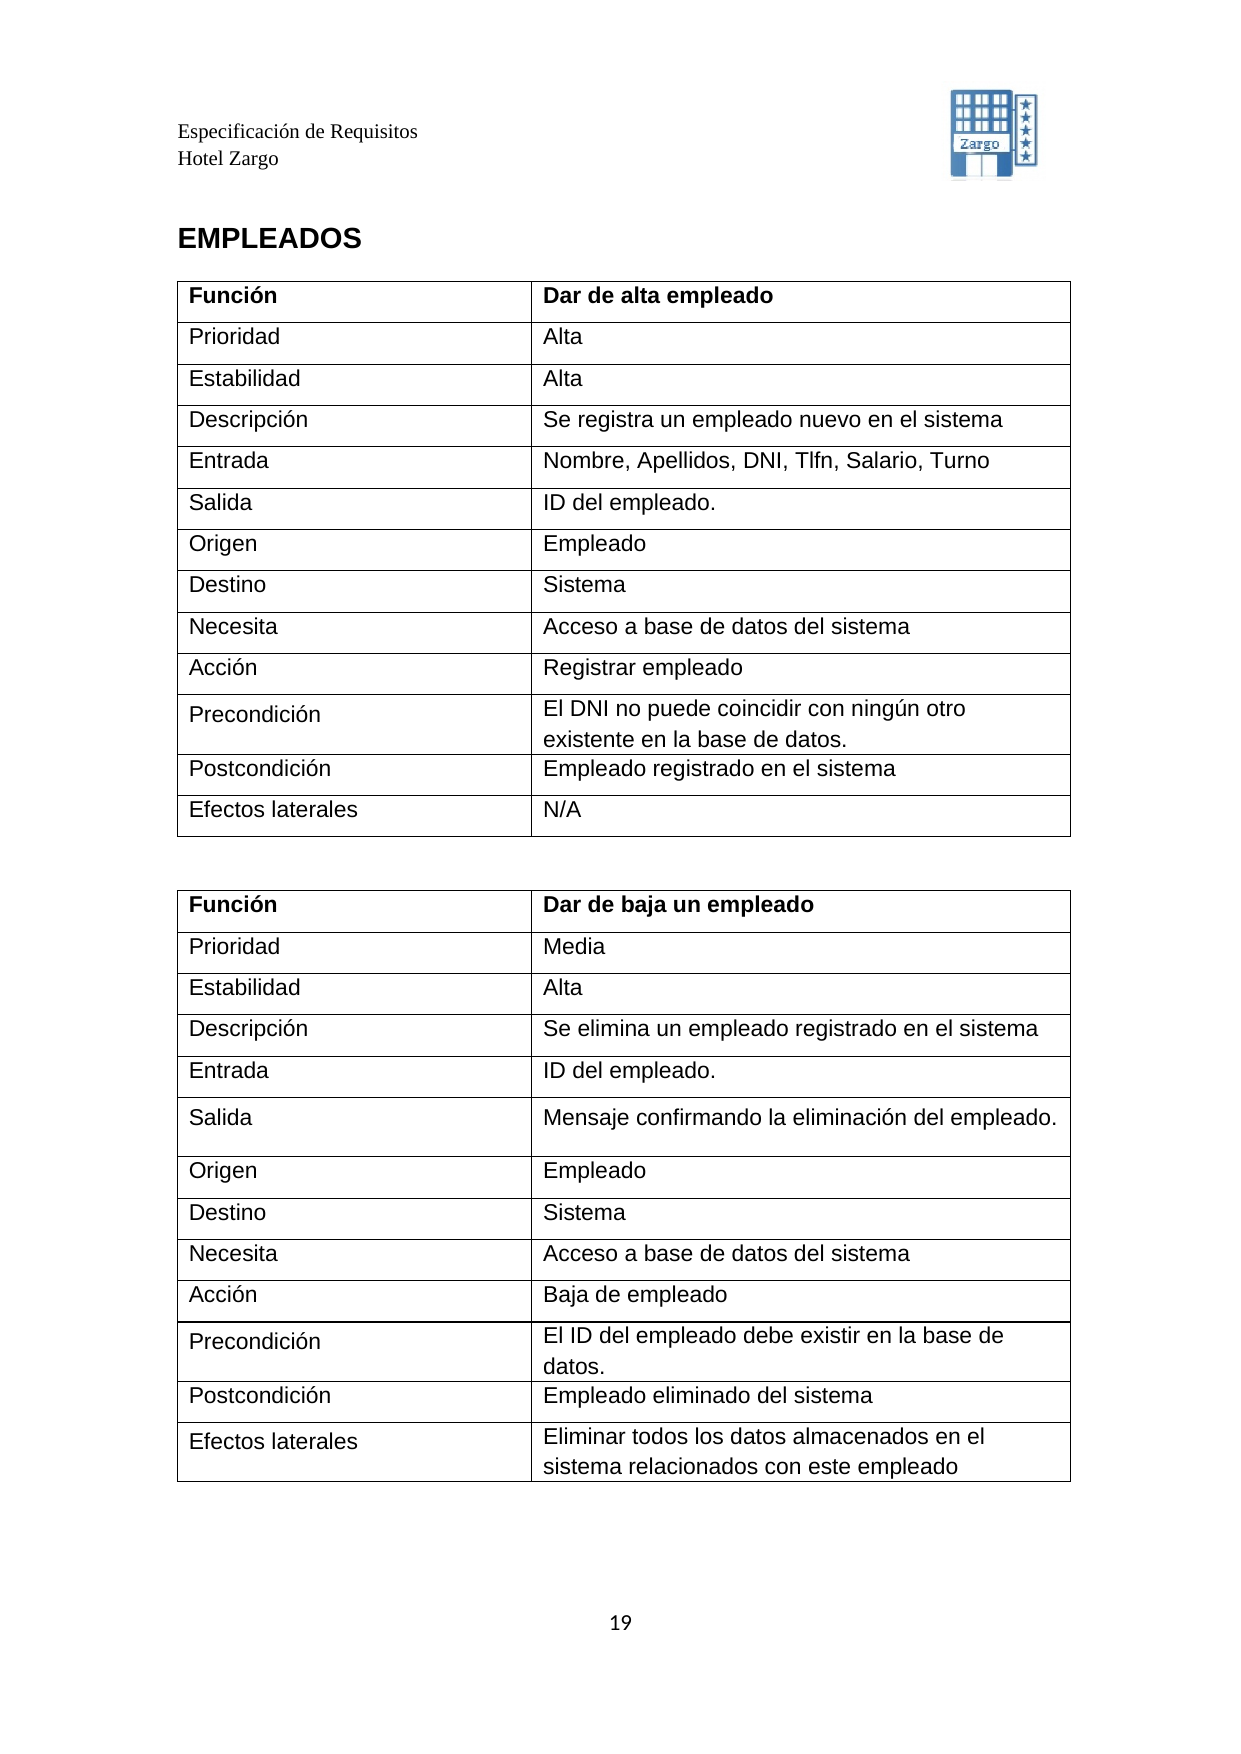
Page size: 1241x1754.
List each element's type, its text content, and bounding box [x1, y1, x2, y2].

table_cell Precondición [178, 1323, 531, 1381]
table_cell Postcondición [178, 1382, 531, 1422]
table_cell Alta [532, 365, 1070, 405]
table_cell Baja de empleado [532, 1281, 1070, 1321]
table_cell Estabilidad [178, 365, 531, 405]
table_cell Empleado registrado en el sistema [532, 755, 1070, 795]
table_cell Destino [178, 571, 531, 612]
table_cell Prioridad [178, 323, 531, 363]
table_cell Eliminar todos los datos almacenados en el sistema relacionados con este empleado [532, 1423, 1070, 1481]
table_cell ID del empleado. [532, 489, 1070, 529]
picture [941, 81, 1046, 181]
table_header Función [178, 282, 531, 322]
table_cell Necesita [178, 1240, 531, 1280]
table_cell Necesita [178, 613, 531, 653]
table_cell Origen [178, 1157, 531, 1197]
table_header Función [178, 891, 531, 932]
table_cell Efectos laterales [178, 1423, 531, 1481]
table_cell El ID del empleado debe existir en la base de datos. [532, 1323, 1070, 1381]
table_cell Acceso a base de datos del sistema [532, 1240, 1070, 1280]
table_cell Origen [178, 530, 531, 570]
table_cell Empleado eliminado del sistema [532, 1382, 1070, 1422]
table_cell Se registra un empleado nuevo en el sistema [532, 406, 1070, 446]
table_cell El DNI no puede coincidir con ningún otro existente en la base de datos. [532, 695, 1070, 753]
table_cell Postcondición [178, 755, 531, 795]
table_cell Nombre, Apellidos, DNI, Tlfn, Salario, Turno [532, 447, 1070, 488]
table_cell Empleado [532, 1157, 1070, 1197]
table_cell Destino [178, 1199, 531, 1239]
table_cell Mensaje confirmando la eliminación del empleado. [532, 1098, 1070, 1156]
table_cell Alta [532, 974, 1070, 1014]
table_header Dar de alta empleado [532, 282, 1070, 322]
table_cell Entrada [178, 1057, 531, 1097]
table_cell Entrada [178, 447, 531, 488]
table_cell Empleado [532, 530, 1070, 570]
table_cell ID del empleado. [532, 1057, 1070, 1097]
table_cell Se elimina un empleado registrado en el sistema [532, 1015, 1070, 1056]
table_cell Alta [532, 323, 1070, 363]
table_cell Estabilidad [178, 974, 531, 1014]
table_cell Descripción [178, 1015, 531, 1056]
table_cell Sistema [532, 1199, 1070, 1239]
table_cell Sistema [532, 571, 1070, 612]
text EMPLEADOS [177, 221, 1063, 255]
table_cell Registrar empleado [532, 654, 1070, 694]
table_cell Precondición [178, 695, 531, 753]
table_cell Descripción [178, 406, 531, 446]
table_cell Acción [178, 654, 531, 694]
table_cell Media [532, 933, 1070, 973]
table_cell Salida [178, 489, 531, 529]
table_cell Prioridad [178, 933, 531, 973]
table_cell N/A [532, 796, 1070, 836]
table_cell Salida [178, 1098, 531, 1156]
table_header Dar de baja un empleado [532, 891, 1070, 932]
table_cell Efectos laterales [178, 796, 531, 836]
table_cell Acceso a base de datos del sistema [532, 613, 1070, 653]
table_cell Acción [178, 1281, 531, 1321]
